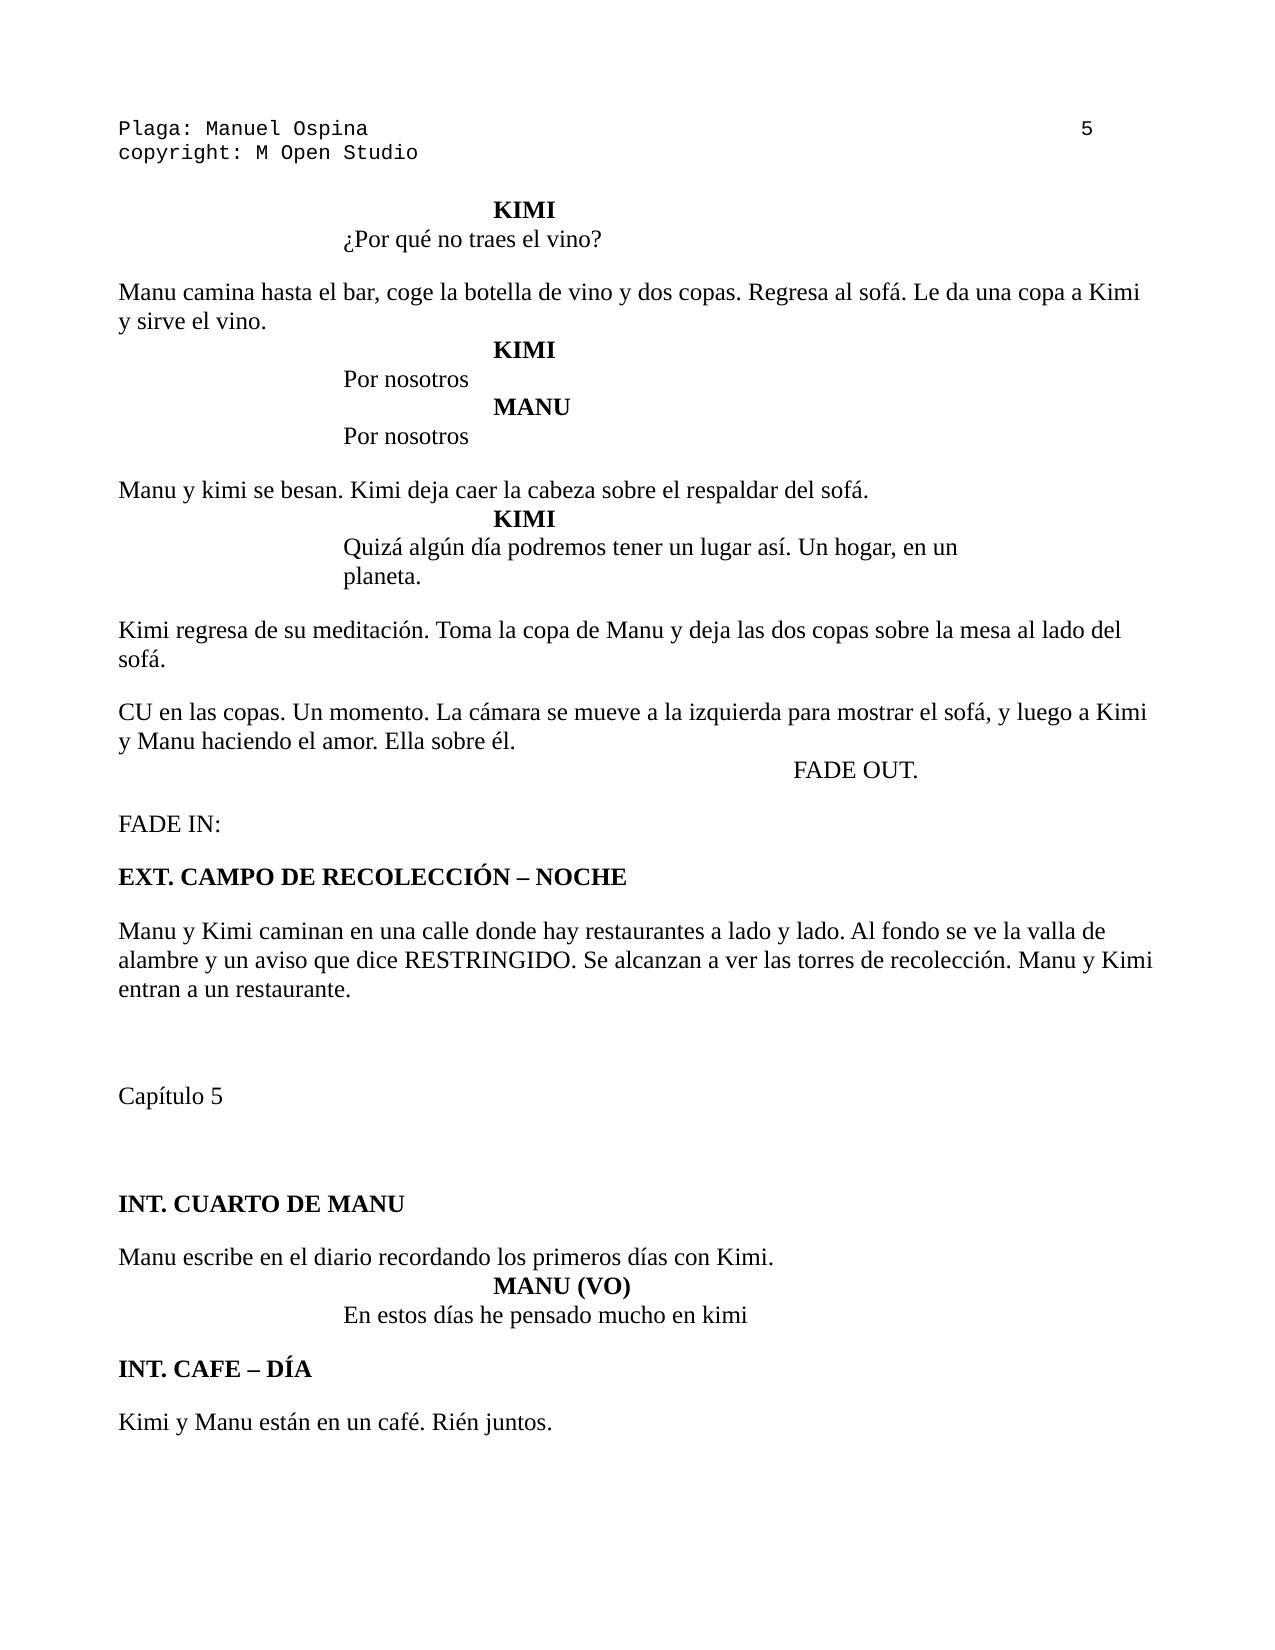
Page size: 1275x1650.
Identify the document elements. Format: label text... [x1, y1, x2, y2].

text Manu escribe en el diario recordando los primeros días con Kimi. [118, 1242, 1157, 1271]
text Kimi y Manu están en un café. Rién juntos. [118, 1407, 1157, 1436]
text En estos días he pensado mucho en kimi [343, 1300, 1007, 1329]
text Quizá algún día podremos tener un lugar así. Un hogar, en un planeta. [343, 532, 1007, 590]
text Manu (VO) [493, 1271, 1007, 1300]
text Kimi [493, 504, 1007, 532]
text ¿Por qué no traes el vino? [343, 224, 1007, 252]
text Fade in: [118, 809, 1157, 837]
text int. cafe – día [118, 1354, 1157, 1382]
text Kimi [493, 195, 1007, 224]
text Por nosotros [343, 364, 1007, 392]
text int. Cuarto de manu [118, 1189, 1157, 1217]
text ext. Campo de recolección – Noche [118, 862, 1157, 891]
text Manu y Kimi caminan en una calle donde hay restaurantes a lado y lado. Al fondo se ve la valla de alambre y un aviso que dice RESTRINGIDO. Se alcanzan a ver las torres de recolección. Manu y Kimi entran a un restaurante. [118, 916, 1157, 1002]
text Fade out. [793, 755, 1157, 784]
text Kimi regresa de su meditación. Toma la copa de Manu y deja las dos copas sobre la mesa al lado del sofá. [118, 615, 1157, 672]
text Manu [493, 392, 1007, 421]
text Por nosotros [343, 421, 1007, 450]
text Capítulo 5 [118, 1081, 1157, 1110]
text Manu y kimi se besan. Kimi deja caer la cabeza sobre el respaldar del sofá. [118, 475, 1157, 504]
text Manu camina hasta el bar, coge la botella de vino y dos copas. Regresa al sofá. Le da una copa a Kimi y sirve el vino. [118, 277, 1157, 335]
text CU en las copas. Un momento. La cámara se mueve a la izquierda para mostrar el sofá, y luego a Kimi y Manu haciendo el amor. Ella sobre él. [118, 697, 1157, 755]
text Kimi [493, 335, 1007, 364]
